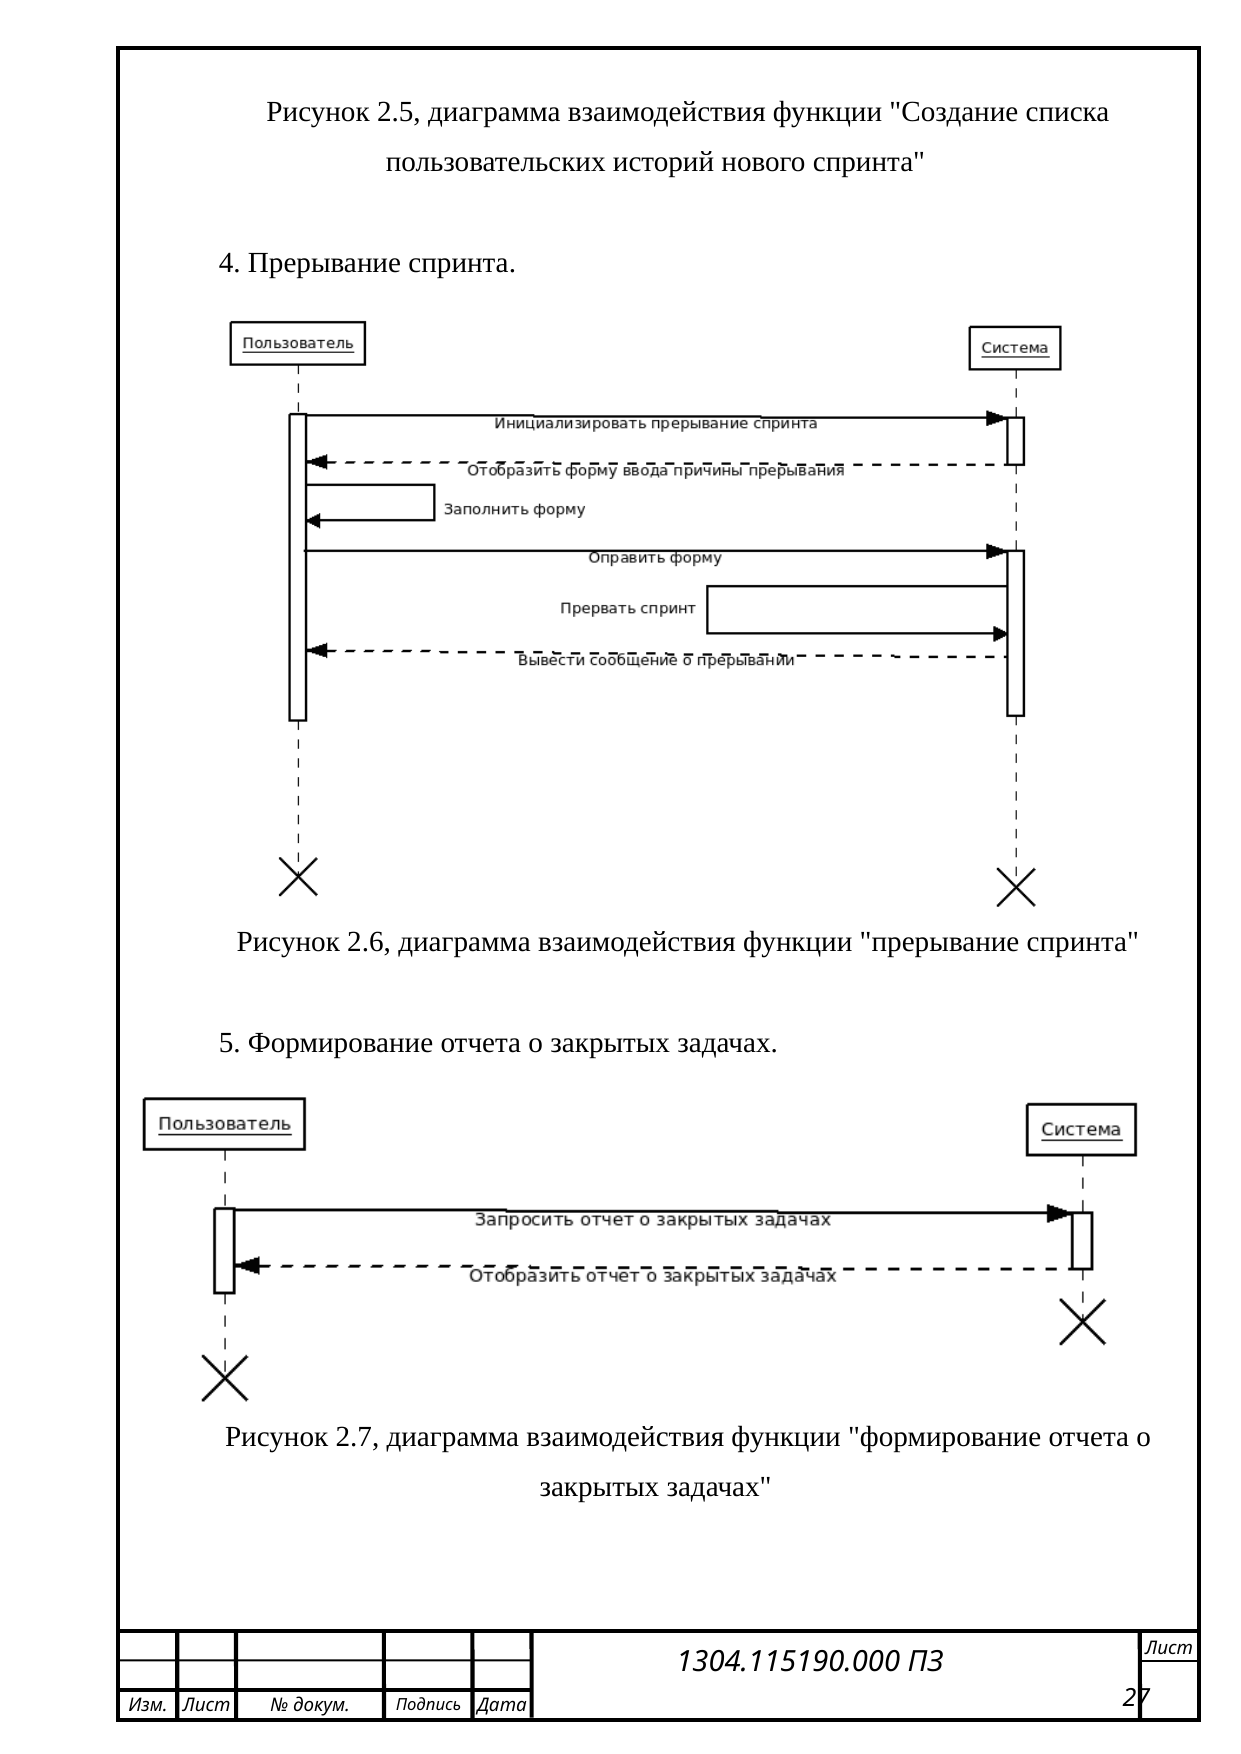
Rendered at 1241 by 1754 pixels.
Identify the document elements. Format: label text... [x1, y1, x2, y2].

text Рисунок 2.6, диаграмма взаимодействия функции "прерывание спринта" [153, 908, 1157, 958]
text 5. Формирование отчета о закрытых задачах. [153, 1025, 1157, 1058]
picture [136, 1075, 1139, 1403]
text Рисунок 2.7, диаграмма взаимодействия функции "формирование отчета о закрытых задачах" [153, 1403, 1157, 1503]
text Рисунок 2.5, диаграмма взаимодействия функции "Создание списка пользовательских историй нового спринта" [153, 94, 1157, 178]
text 4. Прерывание спринта. [153, 245, 1157, 278]
picture [212, 295, 1064, 908]
